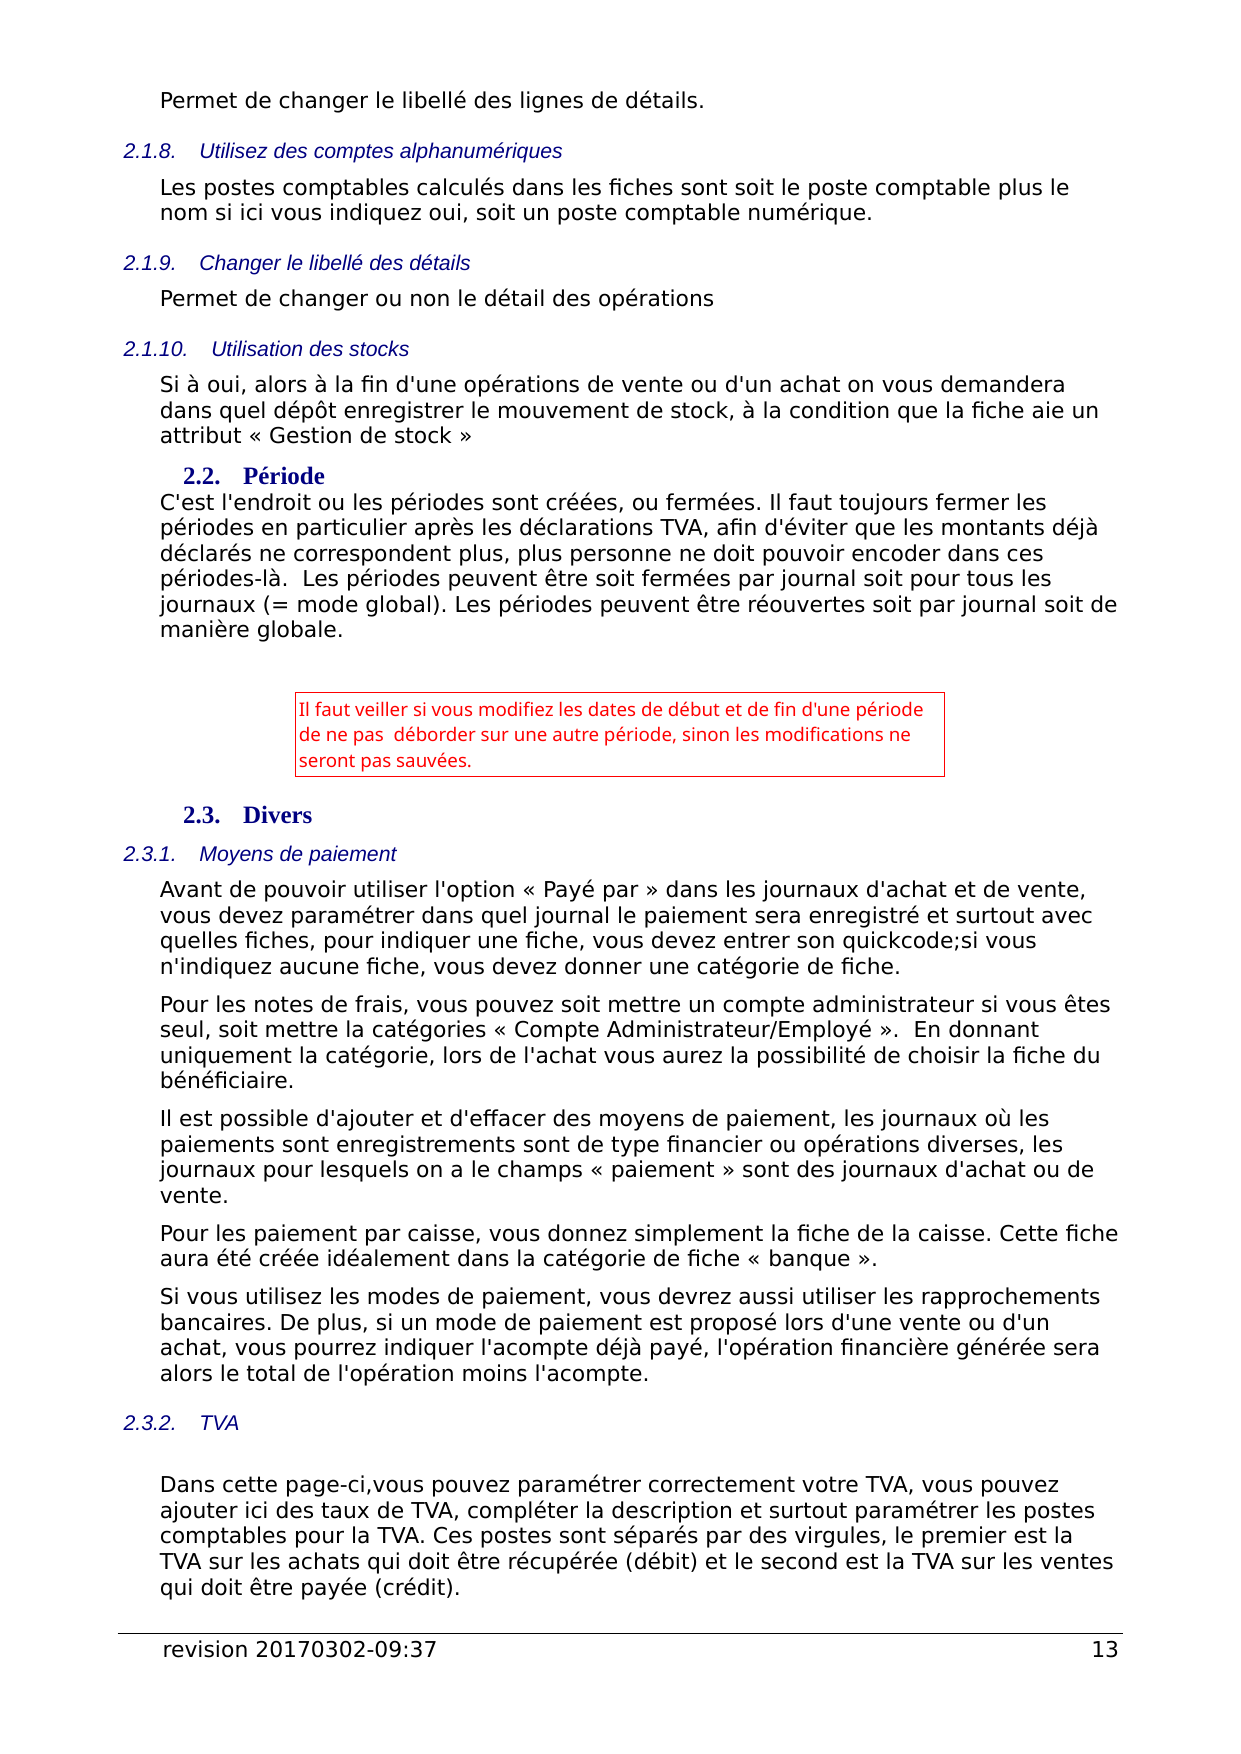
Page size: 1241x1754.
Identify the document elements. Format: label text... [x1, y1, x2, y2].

text Pour les paiement par caisse, vous donnez simplement la fiche de la caisse. Cette fiche aura été créée idéalement dans la catégorie de fiche « banque ». [159, 1221, 1123, 1272]
text Permet de changer le libellé des lignes de détails. [159, 88, 1123, 114]
text C'est l'endroit ou les périodes sont créées, ou fermées. Il faut toujours fermer les périodes en particulier après les déclarations TVA, afin d'éviter que les montants déjà déclarés ne correspondent plus, plus personne ne doit pouvoir encoder dans ces périodes-là. Les périodes peuvent être soit fermées par journal soit pour tous les journaux (= mode global). Les périodes peuvent être réouvertes soit par journal soit de manière globale. [159, 490, 1123, 643]
subtitle Utilisation des stocks [117, 336, 1123, 360]
text Permet de changer ou non le détail des opérations [159, 286, 1123, 312]
text Pour les notes de frais, vous pouvez soit mettre un compte administrateur si vous êtes seul, soit mettre la catégories « Compte Administrateur/Employé ». En donnant uniquement la catégorie, lors de l'achat vous aurez la possibilité de choisir la fiche du bénéficiaire. [159, 992, 1123, 1094]
subtitle Utilisez des comptes alphanumériques [117, 138, 1123, 163]
text Il faut veiller si vous modifiez les dates de début et de fin d'une période de ne pas déborder sur une autre période, sinon les modifications ne seront pas sauvées. [296, 693, 944, 776]
text Si à oui, alors à la fin d'une opérations de vente ou d'un achat on vous demandera dans quel dépôt enregistrer le mouvement de stock, à la condition que la fiche aie un attribut « Gestion de stock » [159, 372, 1123, 449]
subtitle TVA [117, 1411, 1123, 1435]
text Dans cette page-ci,vous pouvez paramétrer correctement votre TVA, vous pouvez ajouter ici des taux de TVA, compléter la description et surtout paramétrer les postes comptables pour la TVA. Ces postes sont séparés par des virgules, le premier est la TVA sur les achats qui doit être récupérée (débit) et le second est la TVA sur les ventes qui doit être payée (crédit). [159, 1473, 1123, 1600]
subtitle Moyens de paiement [117, 841, 1123, 865]
subtitle Changer le libellé des détails [117, 250, 1123, 274]
text Si vous utilisez les modes de paiement, vous devrez aussi utiliser les rapprochements bancaires. De plus, si un mode de paiement est proposé lors d'une vente ou d'un achat, vous pourrez indiquer l'acompte déjà payé, l'opération financière générée sera alors le total de l'opération moins l'acompte. [159, 1284, 1123, 1387]
text Les postes comptables calculés dans les fiches sont soit le poste comptable plus le nom si ici vous indiquez oui, soit un poste comptable numérique. [159, 174, 1123, 226]
text Avant de pouvoir utiliser l'option « Payé par » dans les journaux d'achat et de vente, vous devez paramétrer dans quel journal le paiement sera enregistré et surtout avec quelles fiches, pour indiquer une fiche, vous devez entrer son quickcode;si vous n'indiquez aucune fiche, vous devez donner une catégorie de fiche. [159, 877, 1123, 979]
text Il est possible d'ajouter et d'effacer des moyens de paiement, les journaux où les paiements sont enregistrements sont de type financier ou opérations diverses, les journaux pour lesquels on a le champs « paiement » sont des journaux d'achat ou de vente. [159, 1106, 1123, 1208]
subtitle Période [177, 461, 1123, 490]
subtitle Divers [177, 800, 1123, 829]
